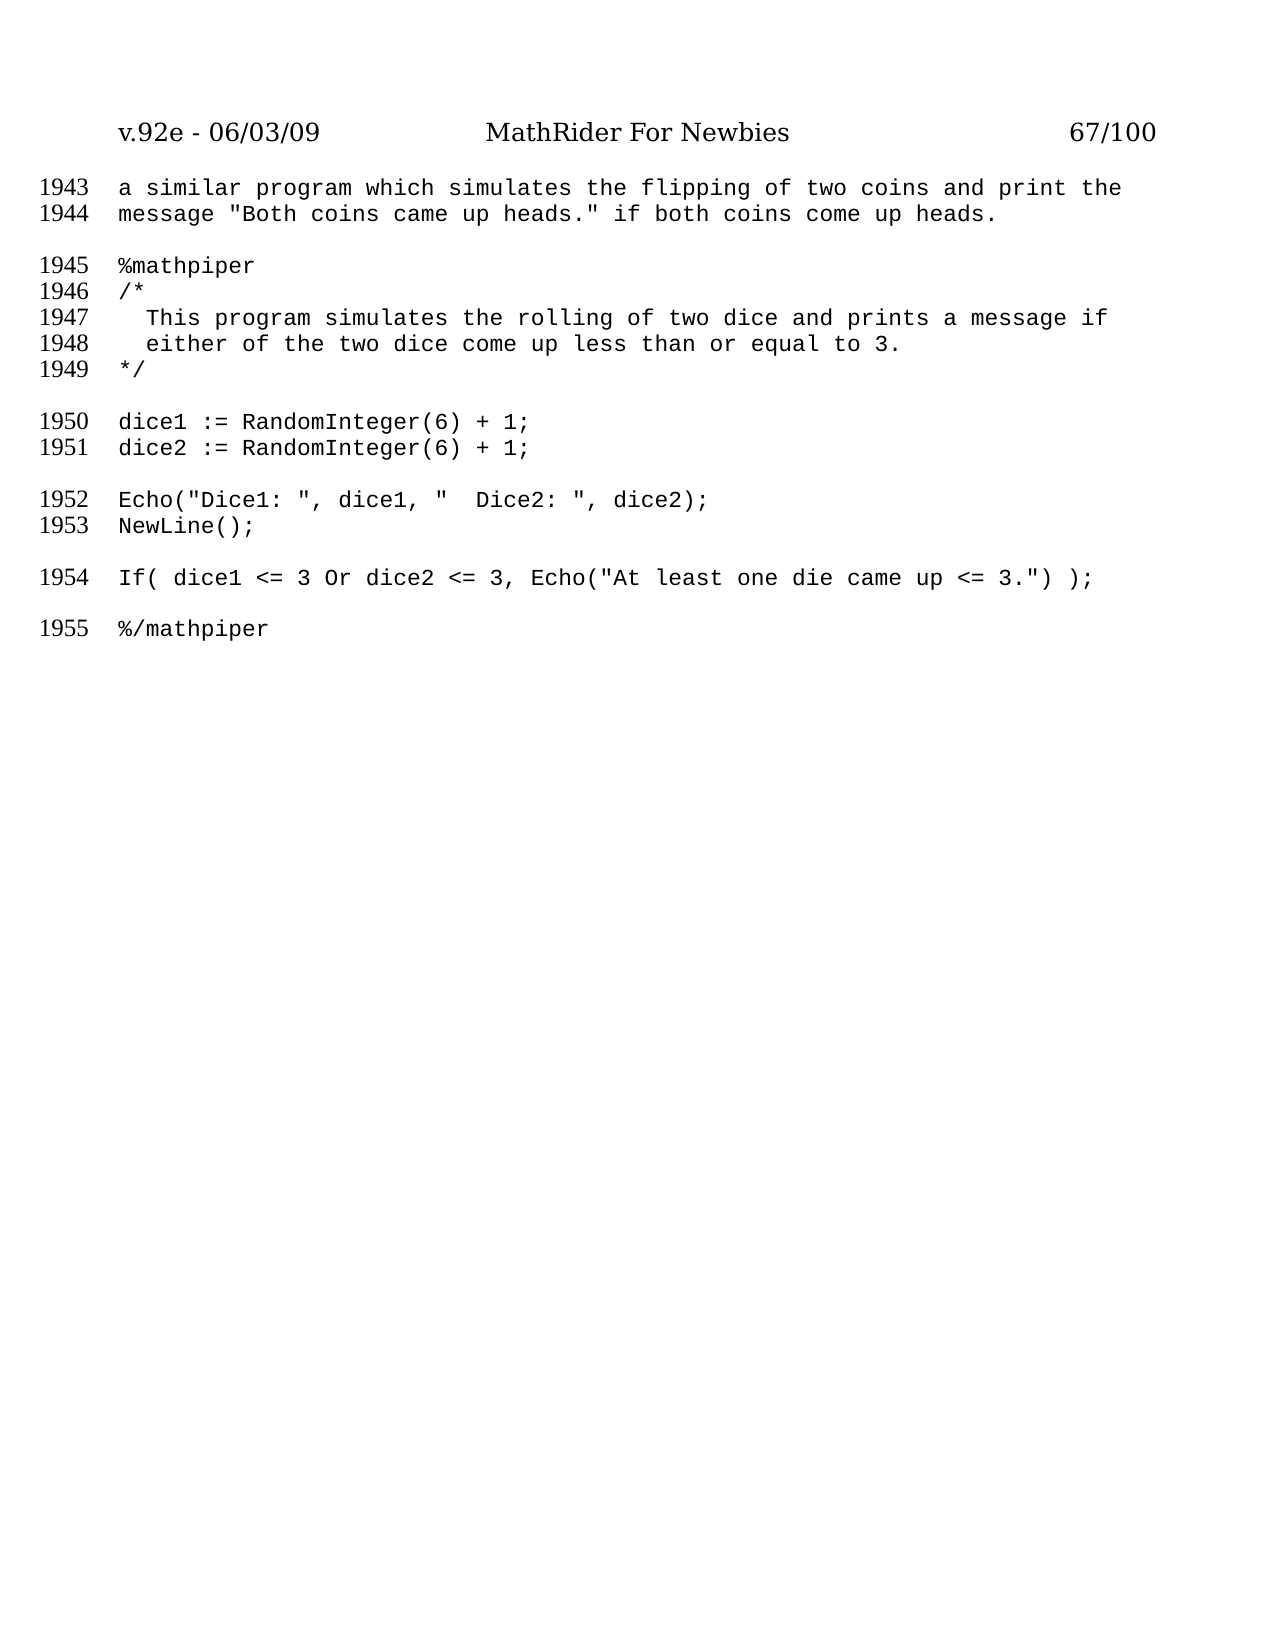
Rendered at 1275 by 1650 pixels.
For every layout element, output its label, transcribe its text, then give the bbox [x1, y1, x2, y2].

text NewLine(); [118, 514, 1157, 540]
text dice1 := RandomInteger(6) + 1; [118, 410, 1157, 436]
text */ [118, 358, 1157, 384]
text %mathpiper [118, 254, 1157, 281]
text either of the two dice come up less than or equal to 3. [118, 332, 1157, 358]
text Echo("Dice1: ", dice1, " Dice2: ", dice2); [118, 488, 1157, 514]
text dice2 := RandomInteger(6) + 1; [118, 436, 1157, 462]
text %/mathpiper [118, 618, 1157, 644]
text If( dice1 <= 3 Or dice2 <= 3, Echo("At least one die came up <= 3.") ); [118, 566, 1157, 592]
text /* [118, 281, 1157, 306]
text This program simulates the rolling of two dice and prints a message if [118, 306, 1157, 332]
text a similar program which simulates the flipping of two coins and print the message "Both coins came up heads." if both coins come up heads. [118, 177, 1157, 229]
